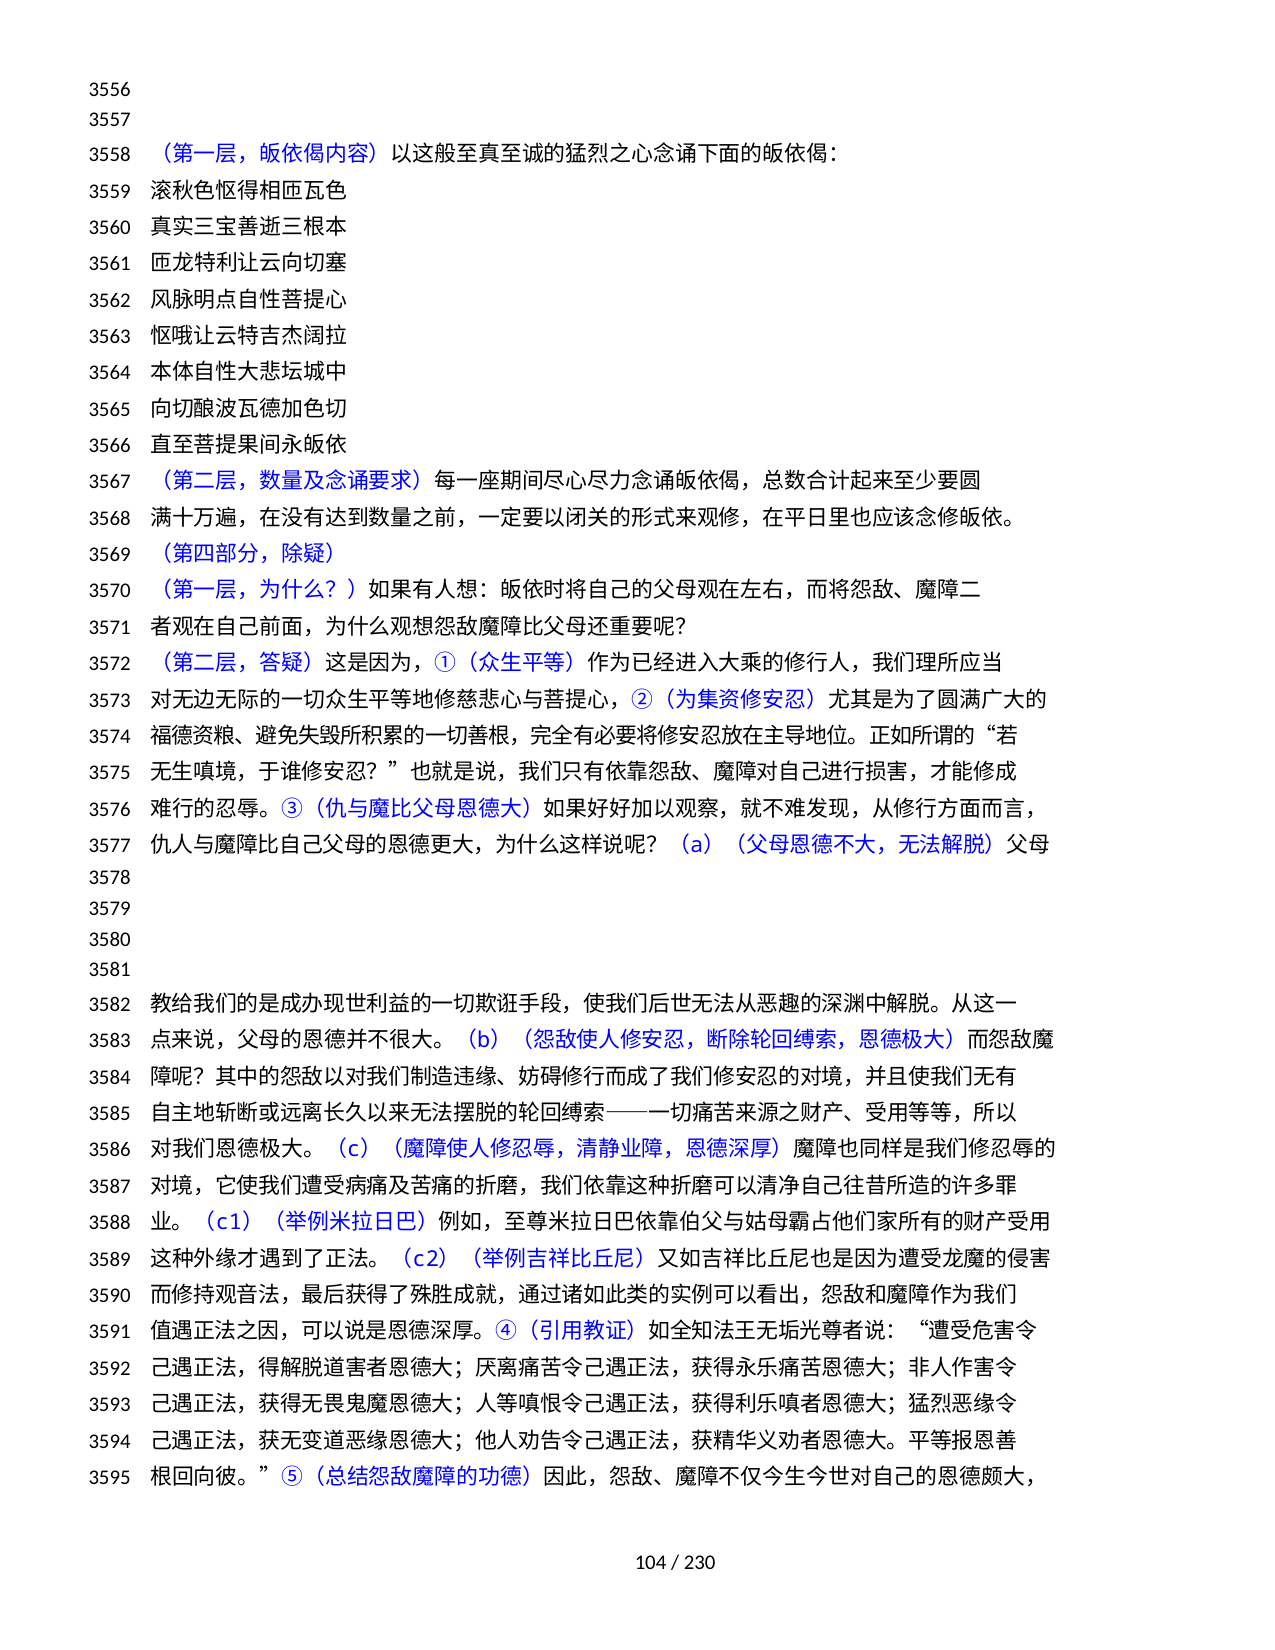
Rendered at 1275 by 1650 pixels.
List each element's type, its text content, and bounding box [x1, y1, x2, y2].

text 者观在自己前面，为什么观想怨敌魔障比父母还重要呢？ [150, 609, 1200, 641]
text 滚秋色怄得相匝瓦色 [150, 173, 1200, 204]
text 业。（c1）（举例米拉日巴）例如，至尊米拉日巴依靠伯父与姑母霸占他们家所有的财产受用 [150, 1204, 1200, 1236]
text 直至菩提果间永皈依 [150, 427, 1200, 459]
text 值遇正法之因，可以说是恩德深厚。④（引用教证）如全知法王无垢光尊者说：“遭受危害令 [150, 1313, 1200, 1345]
text 而修持观音法，最后获得了殊胜成就，通过诸如此类的实例可以看出，怨敌和魔障作为我们 [150, 1277, 1200, 1309]
text 对境，它使我们遭受病痛及苦痛的折磨，我们依靠这种折磨可以清净自己往昔所造的许多罪 [150, 1168, 1200, 1199]
text 无生嗔境，于谁修安忍？”也就是说，我们只有依靠怨敌、魔障对自己进行损害，才能修成 [150, 754, 1200, 786]
text 自主地斩断或远离长久以来无法摆脱的轮回缚索——一切痛苦来源之财产、受用等等，所以 [150, 1095, 1200, 1127]
text 难行的忍辱。③（仇与魔比父母恩德大）如果好好加以观察，就不难发现，从修行方面而言， [150, 791, 1200, 822]
text （第二层，答疑）这是因为，①（众生平等）作为已经进入大乘的修行人，我们理所应当 [150, 645, 1200, 677]
text 向切酿波瓦德加色切 [150, 391, 1200, 422]
text 己遇正法，得解脱道害者恩德大；厌离痛苦令己遇正法，获得永乐痛苦恩德大；非人作害令 [150, 1350, 1200, 1382]
text （第二层，数量及念诵要求）每一座期间尽心尽力念诵皈依偈，总数合计起来至少要圆 [150, 463, 1200, 495]
text 仇人与魔障比自己父母的恩德更大，为什么这样说呢？（a）（父母恩德不大，无法解脱）父母 [150, 827, 1200, 859]
text 己遇正法，获得无畏鬼魔恩德大；人等嗔恨令己遇正法，获得利乐嗔者恩德大；猛烈恶缘令 [150, 1386, 1200, 1418]
text 风脉明点自性菩提心 [150, 282, 1200, 313]
text 教给我们的是成办现世利益的一切欺诳手段，使我们后世无法从恶趣的深渊中解脱。从这一 [150, 986, 1200, 1018]
text 匝龙特利让云向切塞 [150, 245, 1200, 277]
text 根回向彼。”⑤（总结怨敌魔障的功德）因此，怨敌、魔障不仅今生今世对自己的恩德颇大， [150, 1459, 1200, 1491]
text 点来说，父母的恩德并不很大。（b）（怨敌使人修安忍，断除轮回缚索，恩德极大）而怨敌魔 [150, 1022, 1200, 1054]
text 对我们恩德极大。（c）（魔障使人修忍辱，清静业障，恩德深厚）魔障也同样是我们修忍辱的 [150, 1131, 1200, 1163]
text （第一层，皈依偈内容）以这般至真至诚的猛烈之心念诵下面的皈依偈： [150, 136, 1200, 168]
text 本体自性大悲坛城中 [150, 354, 1200, 386]
text 障呢？其中的怨敌以对我们制造违缘、妨碍修行而成了我们修安忍的对境，并且使我们无有 [150, 1059, 1200, 1090]
text 对无边无际的一切众生平等地修慈悲心与菩提心，②（为集资修安忍）尤其是为了圆满广大的 [150, 682, 1200, 713]
text 这种外缘才遇到了正法。（c2）（举例吉祥比丘尼）又如吉祥比丘尼也是因为遭受龙魔的侵害 [150, 1241, 1200, 1272]
text 满十万遍，在没有达到数量之前，一定要以闭关的形式来观修，在平日里也应该念修皈依。 [150, 500, 1200, 531]
text 福德资粮、避免失毁所积累的一切善根，完全有必要将修安忍放在主导地位。正如所谓的“若 [150, 718, 1200, 749]
text 真实三宝善逝三根本 [150, 209, 1200, 241]
text 怄哦让云特吉杰阔拉 [150, 318, 1200, 350]
text 己遇正法，获无变道恶缘恩德大；他人劝告令己遇正法，获精华义劝者恩德大。平等报恩善 [150, 1423, 1200, 1454]
text （第四部分，除疑） [150, 536, 1200, 568]
text （第一层，为什么？）如果有人想：皈依时将自己的父母观在左右，而将怨敌、魔障二 [150, 572, 1200, 604]
